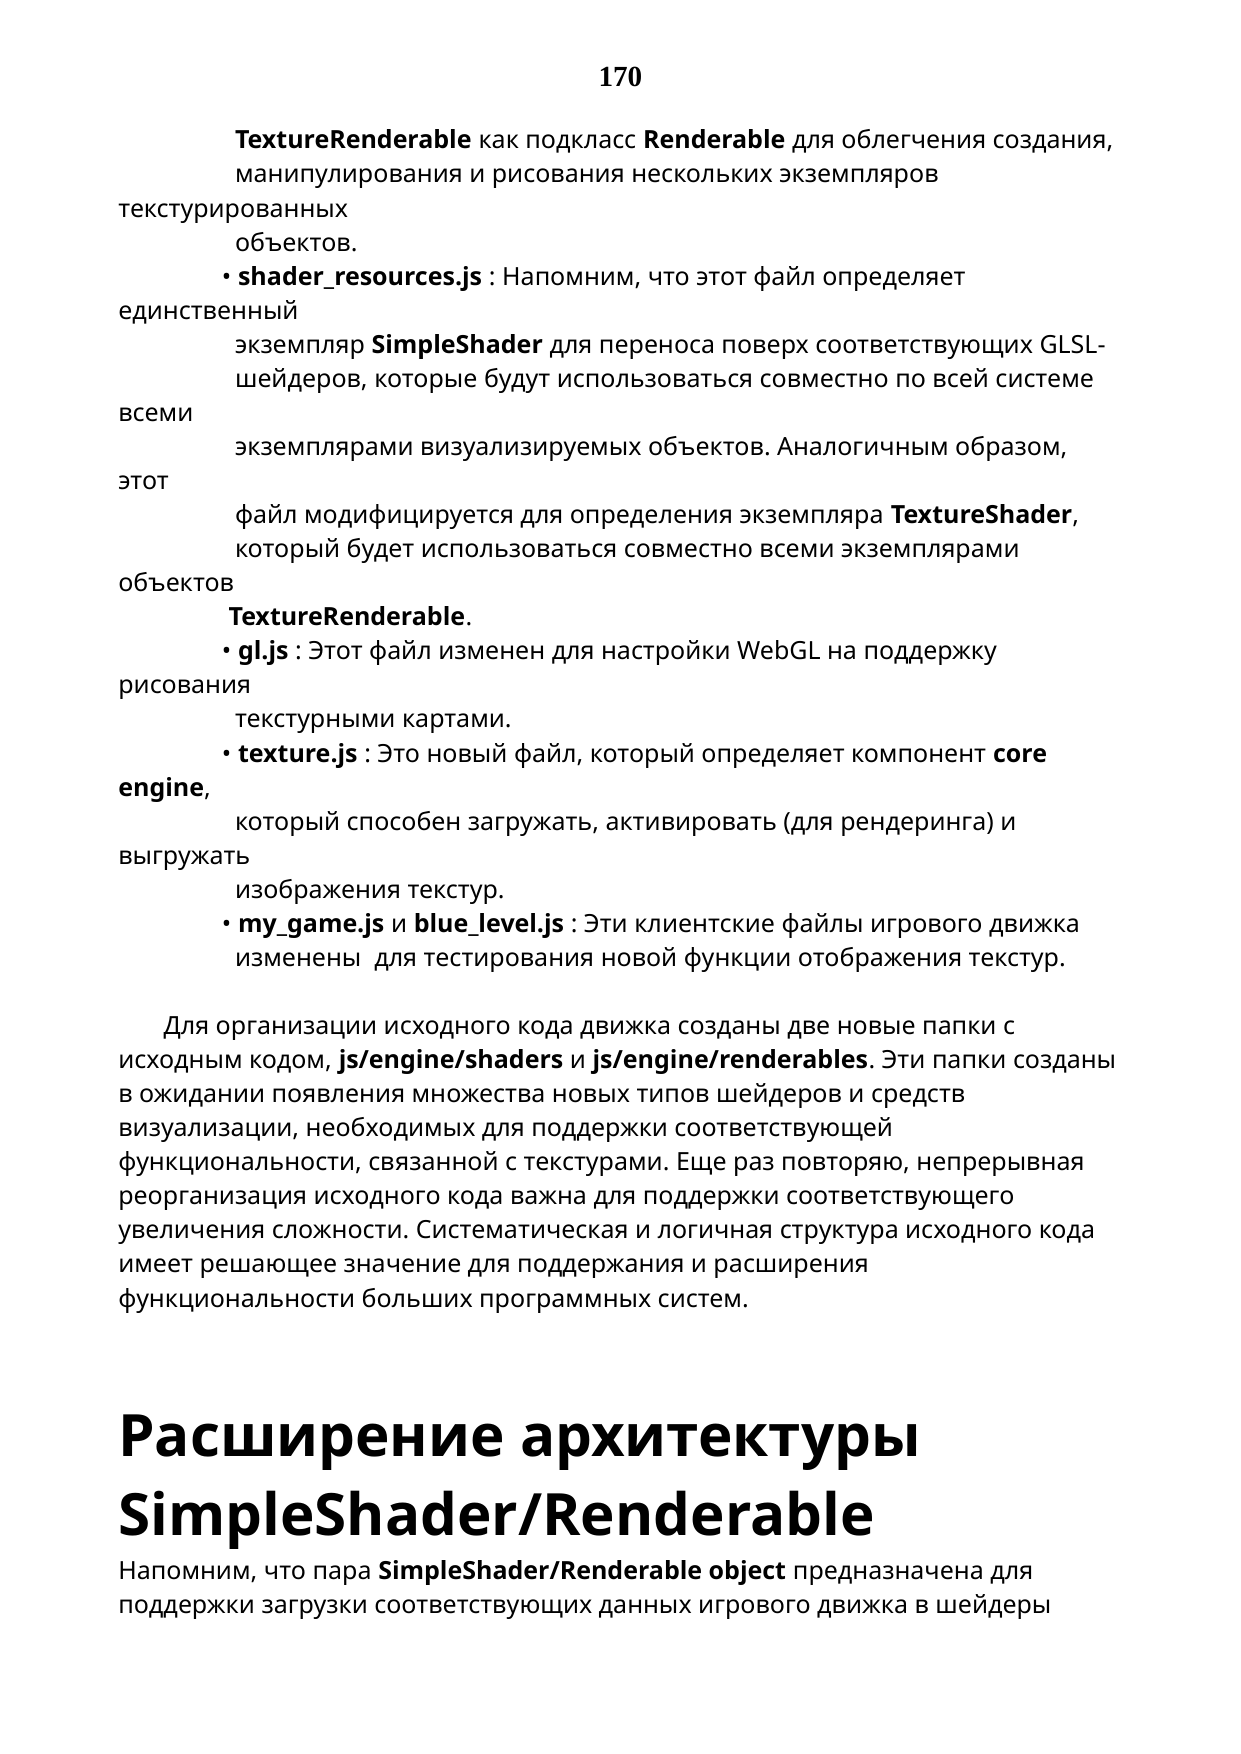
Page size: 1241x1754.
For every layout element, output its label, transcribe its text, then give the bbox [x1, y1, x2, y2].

text • gl.js : Этот файл изменен для настройки WebGL на поддержку рисования [118, 633, 1122, 701]
text TextureRenderable как подкласс Renderable для облегчения создания, [118, 122, 1122, 156]
text шейдеров, которые будут использоваться совместно по всей системе всеми [118, 361, 1122, 429]
text • texture.js : Это новый файл, который определяет компонент core engine, [118, 735, 1122, 803]
text изменены для тестирования новой функции отображения текстур. [118, 939, 1122, 974]
text объектов. [118, 224, 1122, 258]
text функциональности больших программных систем. [118, 1280, 1122, 1314]
text TextureRenderable. [118, 599, 1122, 633]
text который способен загружать, активировать (для рендеринга) и выгружать [118, 803, 1122, 871]
text Расширение архитектуры SimpleShader/Renderable [118, 1394, 1122, 1553]
text манипулирования и рисования нескольких экземпляров текстурированных [118, 156, 1122, 224]
text текстурными картами. [118, 701, 1122, 735]
text • shader_resources.js : Напомним, что этот файл определяет единственный [118, 258, 1122, 326]
text изображения текстур. [118, 871, 1122, 906]
text файл модифицируется для определения экземпляра TextureShader, [118, 497, 1122, 531]
text Напомним, что пара SimpleShader/Renderable object предназначена для поддержки загрузки соответствующих данных игрового движка в шейдеры [118, 1553, 1122, 1621]
text • my_game.js и blue_level.js : Эти клиентские файлы игрового движка [118, 906, 1122, 939]
text который будет использоваться совместно всеми экземплярами объектов [118, 531, 1122, 599]
text экземпляр SimpleShader для переноса поверх соответствующих GLSL- [118, 326, 1122, 361]
text экземплярами визуализируемых объектов. Аналогичным образом, этот [118, 429, 1122, 497]
text Для организации исходного кода движка созданы две новые папки с исходным кодом, js/engine/shaders и js/engine/renderables. Эти папки созданы в ожидании появления множества новых типов шейдеров и средств визуализации, необходимых для поддержки соответствующей функциональности, связанной с текстурами. Еще раз повторяю, непрерывная реорганизация исходного кода важна для поддержки соответствующего увеличения сложности. Систематическая и логичная структура исходного кода имеет решающее значение для поддержания и расширения [118, 1008, 1122, 1280]
